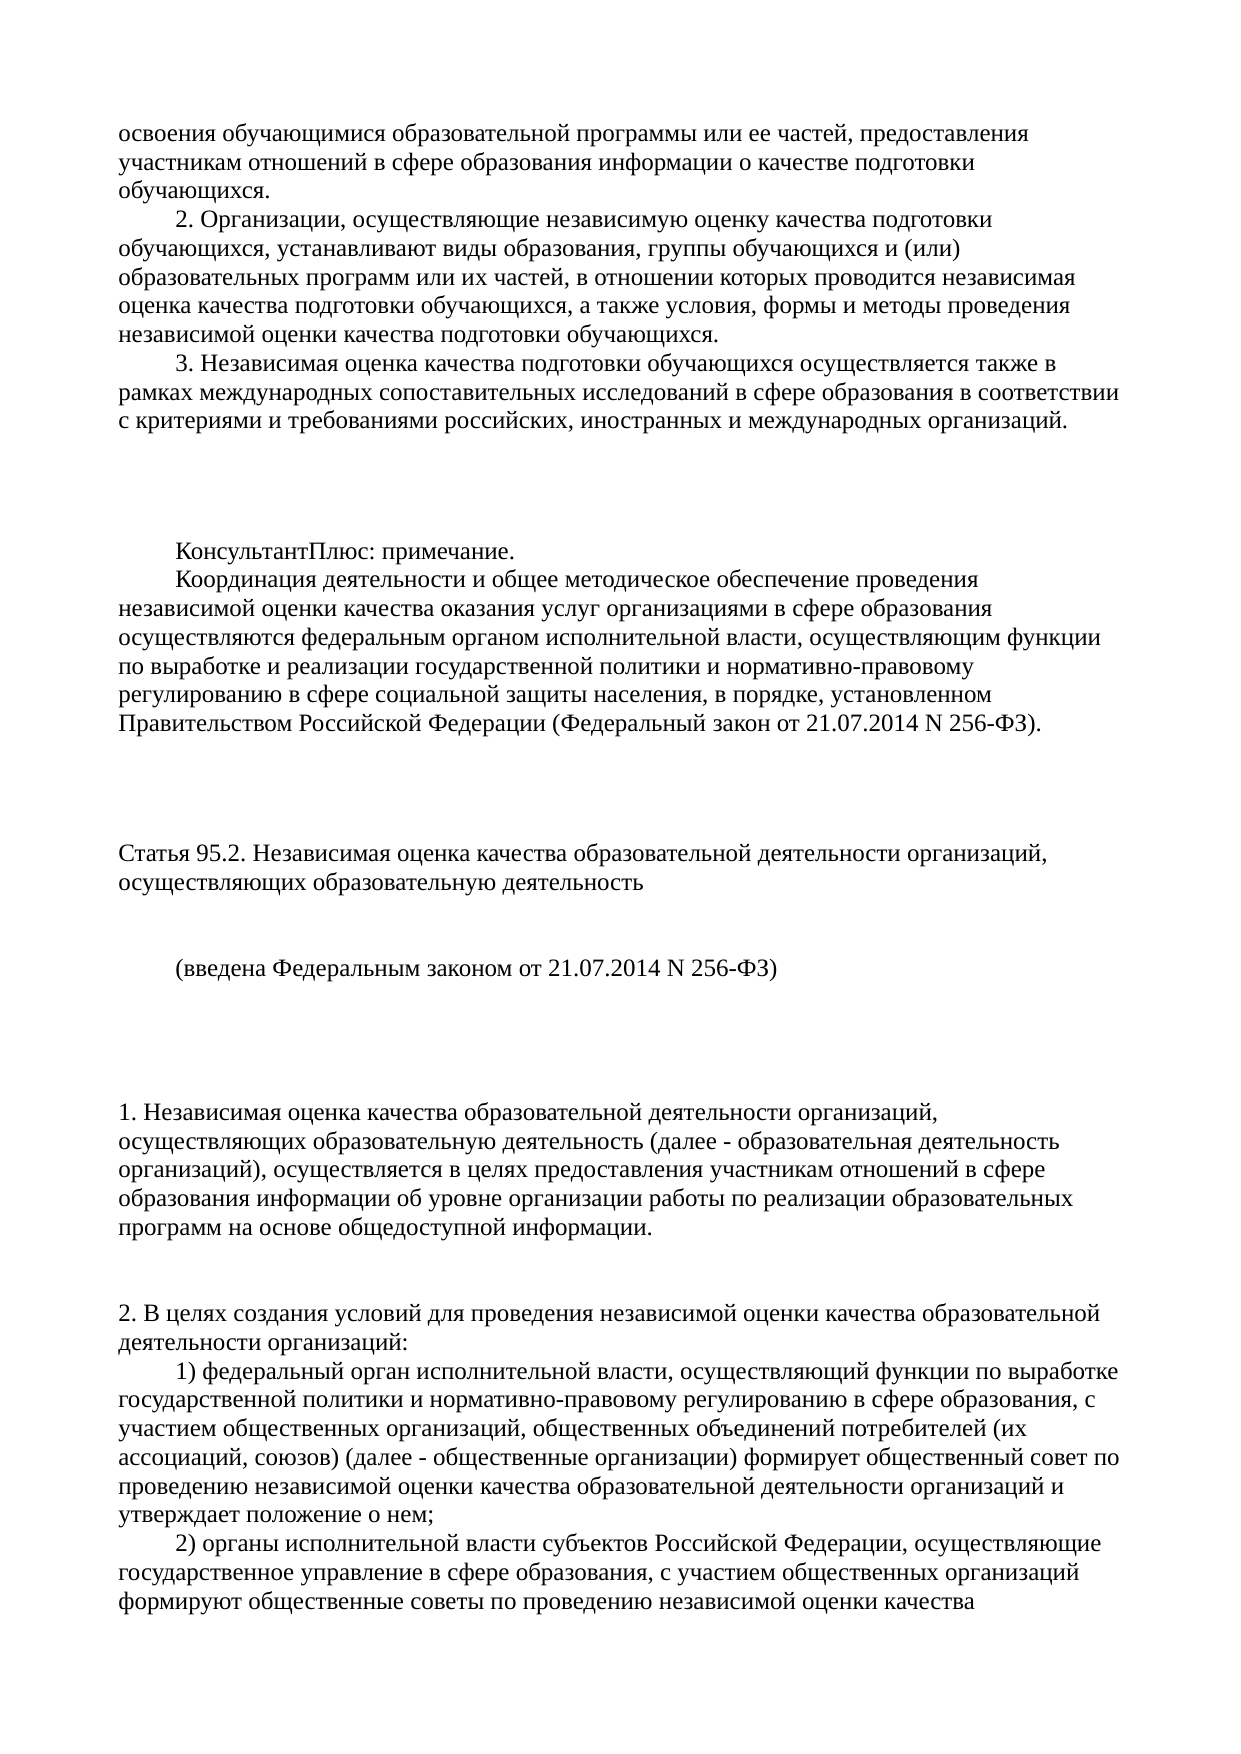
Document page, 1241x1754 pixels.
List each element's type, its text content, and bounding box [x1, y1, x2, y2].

text Координация деятельности и общее методическое обеспечение проведения независимой оценки качества оказания услуг организациями в сфере образования осуществляются федеральным органом исполнительной власти, осуществляющим функции по выработке и реализации государственной политики и нормативно-правовому регулированию в сфере социальной защиты населения, в порядке, установленном Правительством Российской Федерации (Федеральный закон от 21.07.2014 N 256-ФЗ). [118, 564, 1122, 737]
text освоения обучающимися образовательной программы или ее частей, предоставления участникам отношений в сфере образования информации о качестве подготовки обучающихся. [118, 118, 1122, 204]
text 2. Организации, осуществляющие независимую оценку качества подготовки обучающихся, устанавливают виды образования, группы обучающихся и (или) образовательных программ или их частей, в отношении которых проводится независимая оценка качества подготовки обучающихся, а также условия, формы и методы проведения независимой оценки качества подготовки обучающихся. [118, 204, 1122, 348]
text 1. Независимая оценка качества образовательной деятельности организаций, осуществляющих образовательную деятельность (далее - образовательная деятельность организаций), осуществляется в целях предоставления участникам отношений в сфере образования информации об уровне организации работы по реализации образовательных программ на основе общедоступной информации. [118, 1097, 1122, 1241]
text 3. Независимая оценка качества подготовки обучающихся осуществляется также в рамках международных сопоставительных исследований в сфере образования в соответствии с критериями и требованиями российских, иностранных и международных организаций. [118, 348, 1122, 434]
text 2) органы исполнительной власти субъектов Российской Федерации, осуществляющие государственное управление в сфере образования, с участием общественных организаций формируют общественные советы по проведению независимой оценки качества [118, 1528, 1122, 1614]
text (введена Федеральным законом от 21.07.2014 N 256-ФЗ) [118, 953, 1122, 982]
text Статья 95.2. Независимая оценка качества образовательной деятельности организаций, осуществляющих образовательную деятельность [118, 838, 1122, 896]
text 2. В целях создания условий для проведения независимой оценки качества образовательной деятельности организаций: [118, 1298, 1122, 1356]
text КонсультантПлюс: примечание. [118, 536, 1122, 564]
text 1) федеральный орган исполнительной власти, осуществляющий функции по выработке государственной политики и нормативно-правовому регулированию в сфере образования, с участием общественных организаций, общественных объединений потребителей (их ассоциаций, союзов) (далее - общественные организации) формирует общественный совет по проведению независимой оценки качества образовательной деятельности организаций и утверждает положение о нем; [118, 1356, 1122, 1528]
